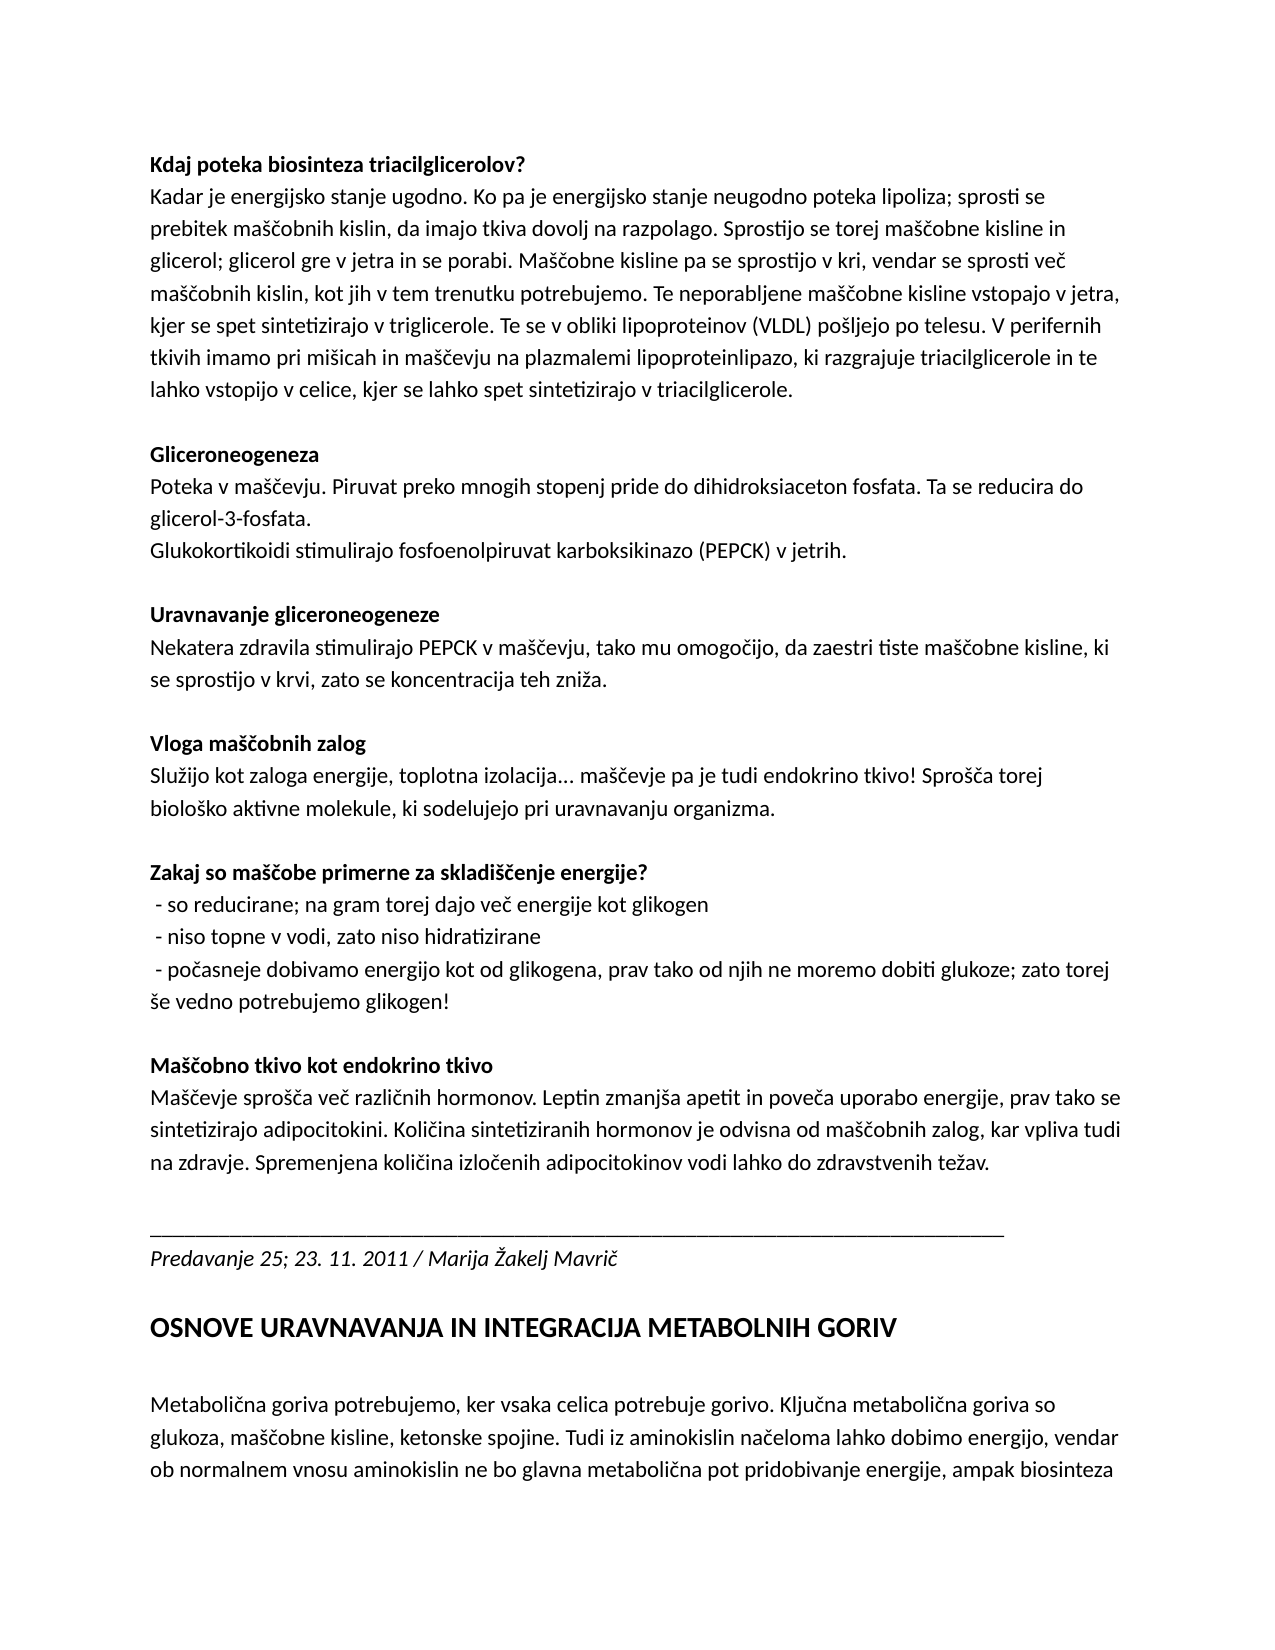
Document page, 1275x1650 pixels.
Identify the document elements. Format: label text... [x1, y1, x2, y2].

text - počasneje dobivamo energijo kot od glikogena, prav tako od njih ne moremo dobiti glukoze; zato torej še vedno potrebujemo glikogen! [150, 955, 1125, 1015]
text Predavanje 25; 23. 11. 2011 / Marija Žakelj Mavrič [150, 1244, 1125, 1272]
text Vloga maščobnih zalog Služijo kot zaloga energije, toplotna izolacija... maščevje pa je tudi endokrino tkivo! Sprošča torej biološko aktivne molekule, ki sodelujejo pri uravnavanju organizma. [150, 729, 1125, 822]
text Poteka v maščevju. Piruvat preko mnogih stopenj pride do dihidroksiaceton fosfata. Ta se reducira do glicerol-3-fosfata. [150, 472, 1125, 532]
text Gliceroneogeneza [150, 440, 1125, 468]
text Kdaj poteka biosinteza triacilglicerolov? Kadar je energijsko stanje ugodno. Ko pa je energijsko stanje neugodno poteka lipoliza; sprosti se prebitek maščobnih kislin, da imajo tkiva dovolj na razpolago. Sprostijo se torej maščobne kisline in glicerol; glicerol gre v jetra in se porabi. Maščobne kisline pa se sprostijo v kri, vendar se sprosti več maščobnih kislin, kot jih v tem trenutku potrebujemo. Te neporabljene maščobne kisline vstopajo v jetra, kjer se spet sintetizirajo v triglicerole. Te se v obliki lipoproteinov (VLDL) pošljejo po telesu. V perifernih tkivih imamo pri mišicah in maščevju na plazmalemi lipoproteinlipazo, ki razgrajuje triacilglicerole in te lahko vstopijo v celice, kjer se lahko spet sintetizirajo v triacilglicerole. [150, 150, 1125, 403]
text Maščevje sprošča več različnih hormonov. Leptin zmanjša apetit in poveča uporabo energije, prav tako se sintetizirajo adipocitokini. Količina sintetiziranih hormonov je odvisna od maščobnih zalog, kar vpliva tudi na zdravje. Spremenjena količina izločenih adipocitokinov vodi lahko do zdravstvenih težav. [150, 1083, 1125, 1176]
text - niso topne v vodi, zato niso hidratizirane [150, 922, 1125, 951]
text Uravnavanje gliceroneogeneze [150, 601, 1125, 629]
text Zakaj so maščobe primerne za skladiščenje energije? [150, 858, 1125, 886]
text Nekatera zdravila stimulirajo PEPCK v maščevju, tako mu omogočijo, da zaestri tiste maščobne kisline, ki se sprostijo v krvi, zato se koncentracija teh zniža. [150, 633, 1125, 693]
text OSNOVE URAVNAVANJA IN INTEGRACIJA METABOLNIH GORIV [150, 1309, 1125, 1344]
text Glukokortikoidi stimulirajo fosfoenolpiruvat karboksikinazo (PEPCK) v jetrih. [150, 536, 1125, 564]
text Maščobno tkivo kot endokrino tkivo [150, 1051, 1125, 1079]
text Metabolična goriva potrebujemo, ker vsaka celica potrebuje gorivo. Ključna metabolična goriva so glukoza, maščobne kisline, ketonske spojine. Tudi iz aminokislin načeloma lahko dobimo energijo, vendar ob normalnem vnosu aminokislin ne bo glavna metabolična pot pridobivanje energije, ampak biosinteza [150, 1391, 1125, 1483]
text - so reducirane; na gram torej dajo več energije kot glikogen [150, 890, 1125, 918]
text ___________________________________________________________________________ [150, 1212, 1125, 1240]
